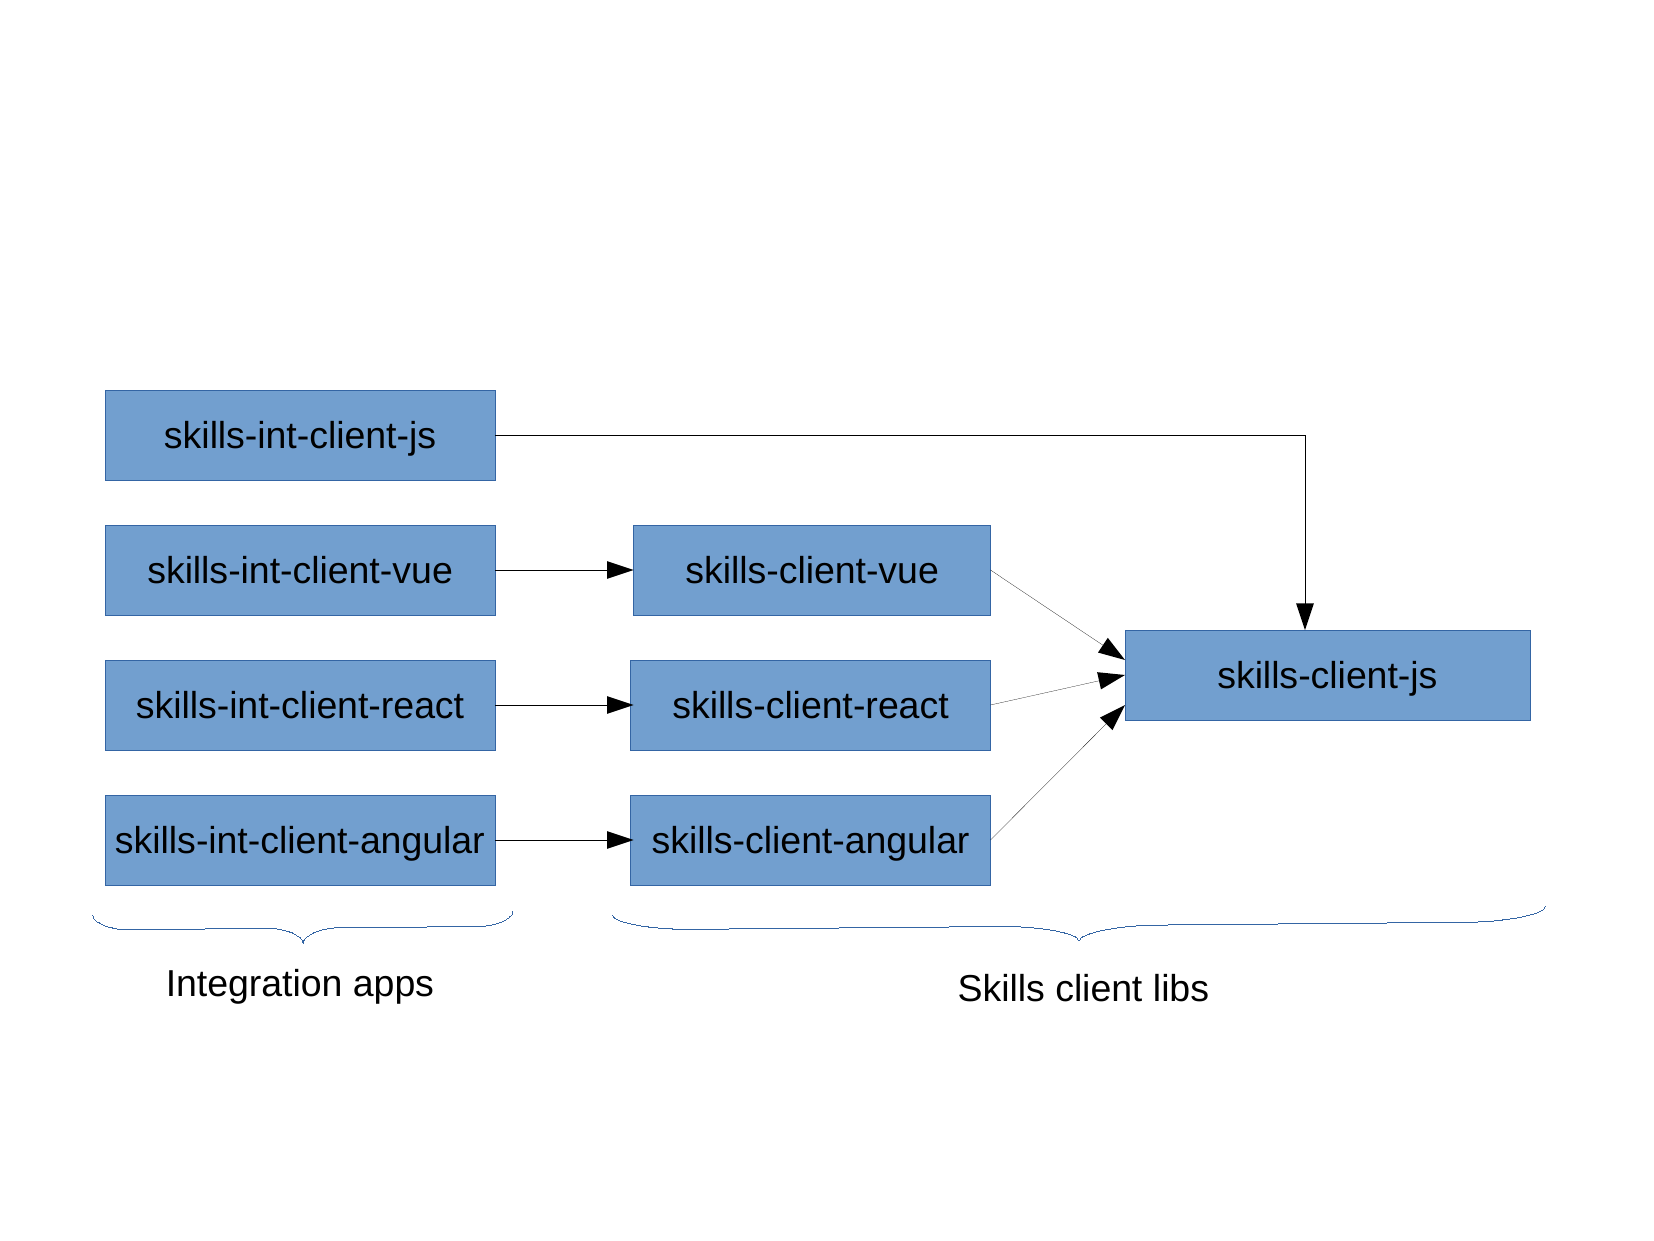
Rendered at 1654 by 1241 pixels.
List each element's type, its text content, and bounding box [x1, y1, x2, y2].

text_box skills-int-client-js [105, 390, 496, 481]
text_box Integration apps [151, 954, 449, 1011]
text_box skills-int-client-vue [105, 525, 496, 616]
text_box skills-int-client-angular [105, 795, 496, 886]
text_box skills-int-client-react [105, 660, 496, 751]
text_box skills-client-angular [630, 795, 991, 886]
text_box skills-client-js [1125, 630, 1531, 721]
text_box skills-client-vue [633, 525, 991, 616]
text_box Skills client libs [942, 960, 1225, 1017]
text_box skills-client-react [630, 660, 991, 751]
